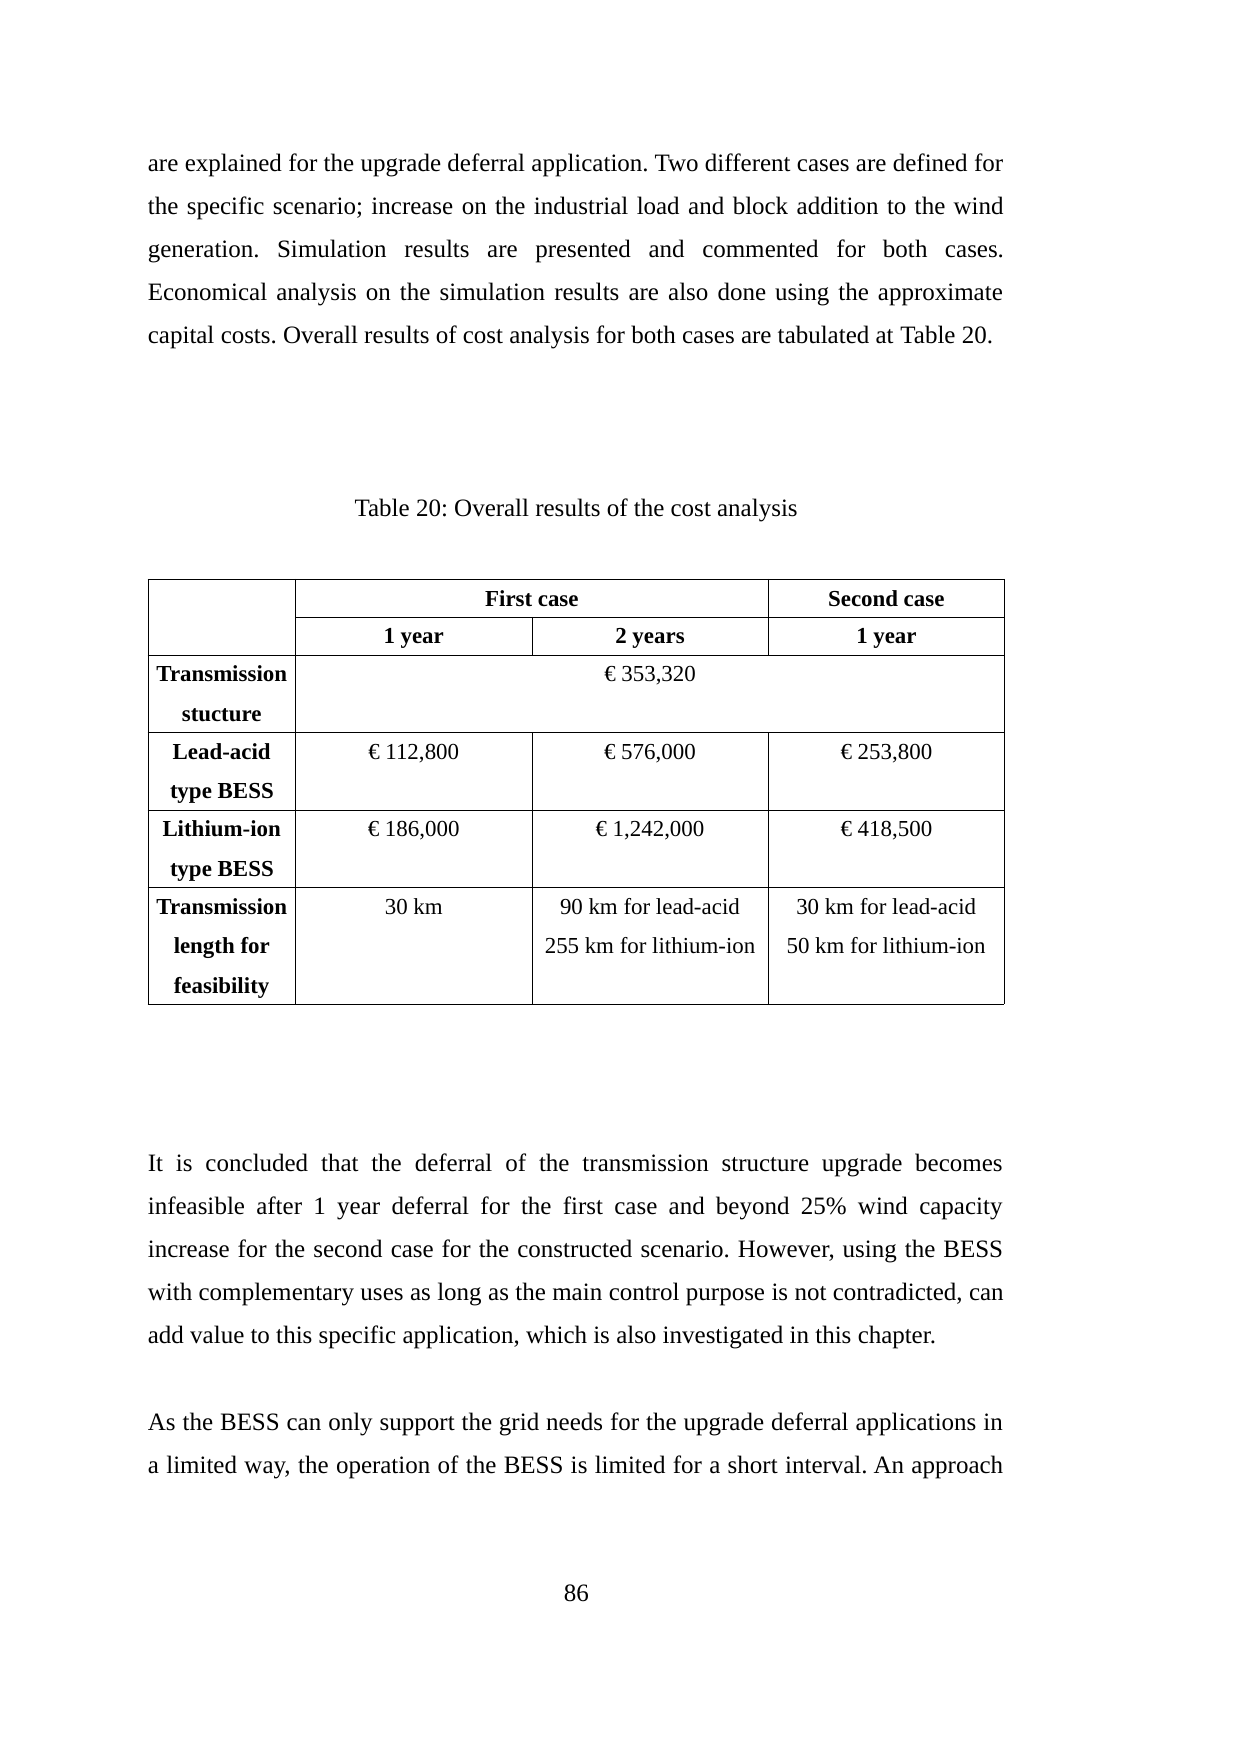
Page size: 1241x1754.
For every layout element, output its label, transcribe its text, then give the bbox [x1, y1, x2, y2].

table_cell € 253,800 [769, 733, 1004, 809]
table_cell Lead-acid type BESS [149, 733, 295, 809]
table_header Second case [769, 580, 1004, 617]
table_cell € 112,800 [296, 733, 532, 809]
table_cell € 418,500 [769, 811, 1004, 887]
table_cell 30 km for lead-acid 50 km for lithium-ion [769, 888, 1004, 1004]
table_cell € 353,320 [296, 656, 1004, 732]
text As the BESS can only support the grid needs for the upgrade deferral applications in a limited way, the operation of the BESS is limited for a short interval. An approach [148, 1407, 1004, 1479]
table_cell € 186,000 [296, 811, 532, 887]
table_header First case [296, 580, 768, 617]
table_cell Lithium-ion type BESS [149, 811, 295, 887]
table_cell € 1,242,000 [533, 811, 768, 887]
text are explained for the upgrade deferral application. Two different cases are defined for the specific scenario; increase on the industrial load and block addition to the wind generation. Simulation results are presented and commented for both cases. Economical analysis on the simulation results are also done using the approximate capital costs. Overall results of cost analysis for both cases are tabulated at Table 20. [148, 148, 1004, 349]
table_cell 2 years [533, 618, 768, 655]
table_cell 1 year [296, 618, 532, 655]
table_cell € 576,000 [533, 733, 768, 809]
table_cell Transmission stucture [149, 656, 295, 732]
text Table 20: Overall results of the cost analysis [148, 493, 1004, 521]
table_cell 90 km for lead-acid 255 km for lithium-ion [533, 888, 768, 1004]
table_cell 1 year [769, 618, 1004, 655]
table_header [149, 580, 295, 655]
table_cell 30 km [296, 888, 532, 1004]
table_cell Transmission length for feasibility [149, 888, 295, 1004]
text It is concluded that the deferral of the transmission structure upgrade becomes infeasible after 1 year deferral for the first case and beyond 25% wind capacity increase for the second case for the constructed scenario. However, using the BESS with complementary uses as long as the main control purpose is not contradicted, can add value to this specific application, which is also investigated in this chapter. [148, 1148, 1004, 1349]
